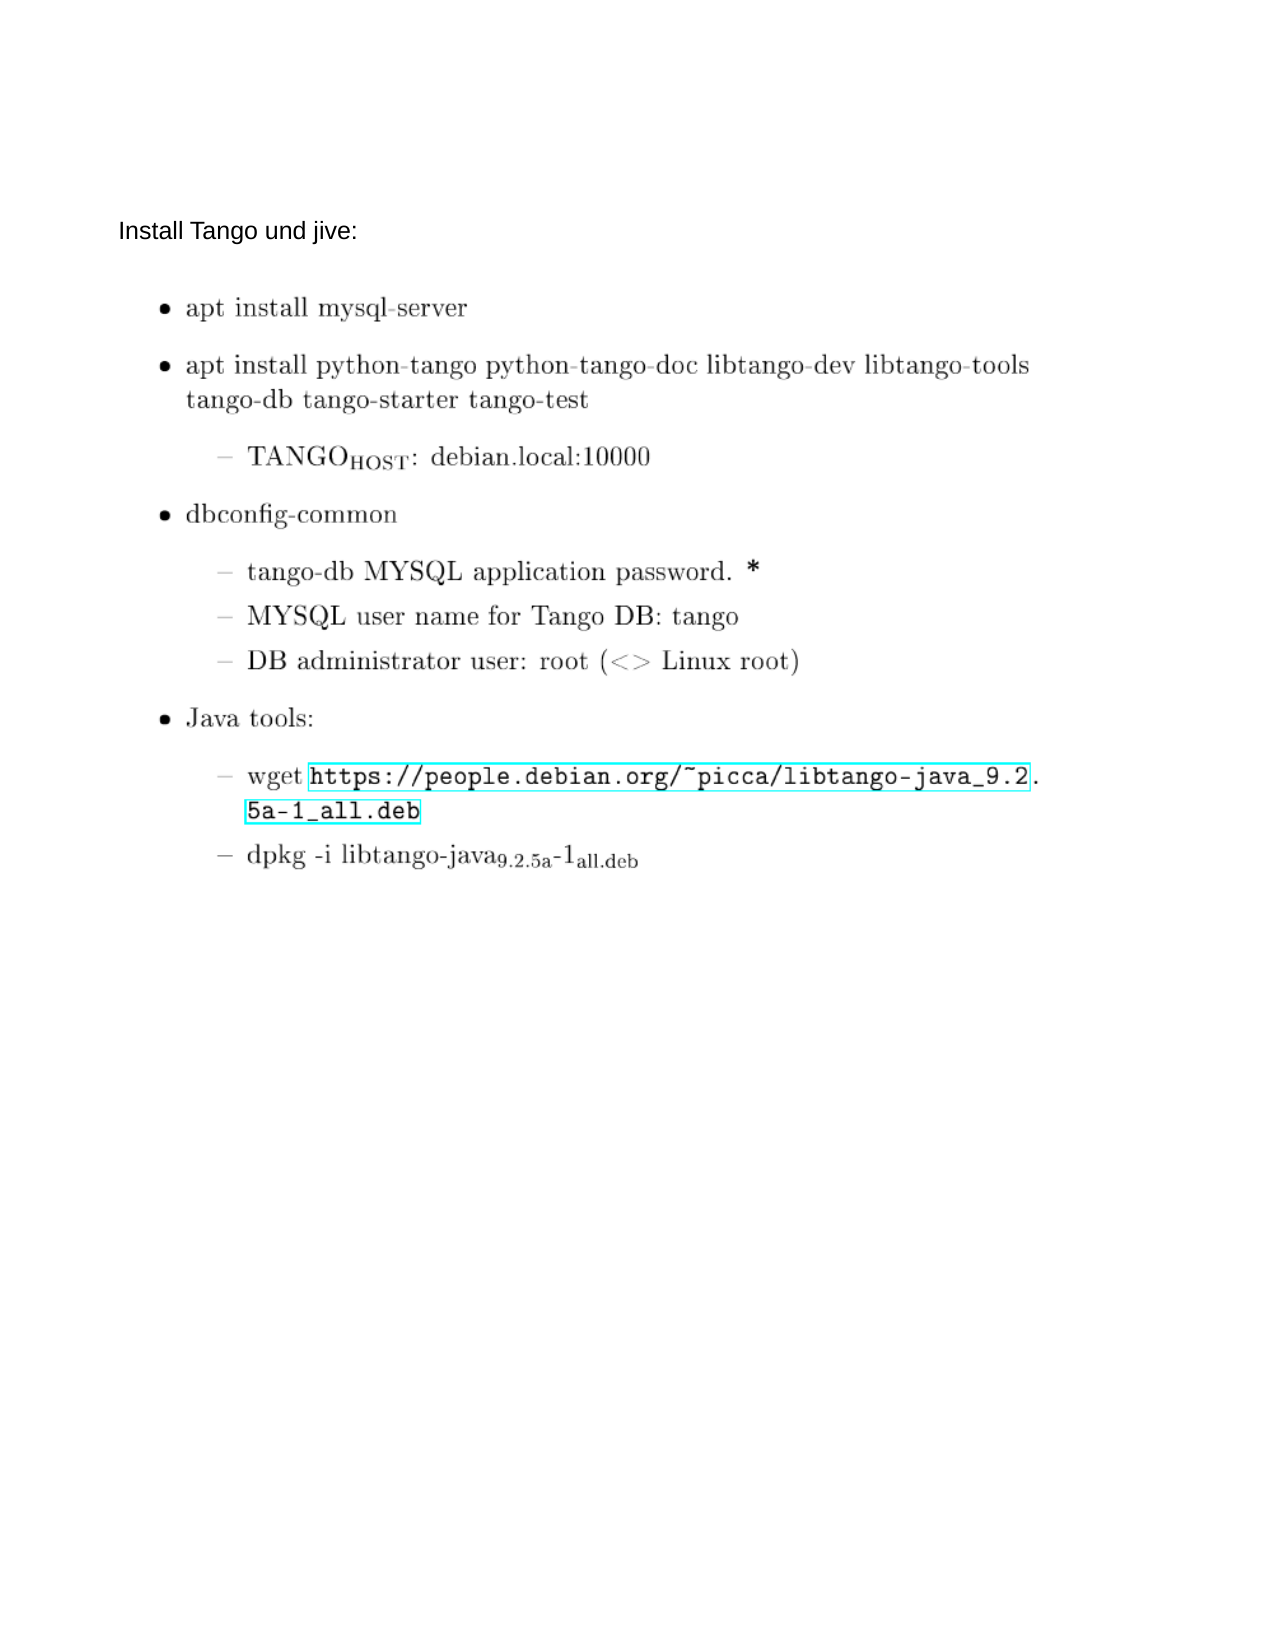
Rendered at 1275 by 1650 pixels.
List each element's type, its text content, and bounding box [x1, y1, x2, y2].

picture [61, 286, 1100, 905]
text Install Tango und jive: [118, 216, 1157, 245]
